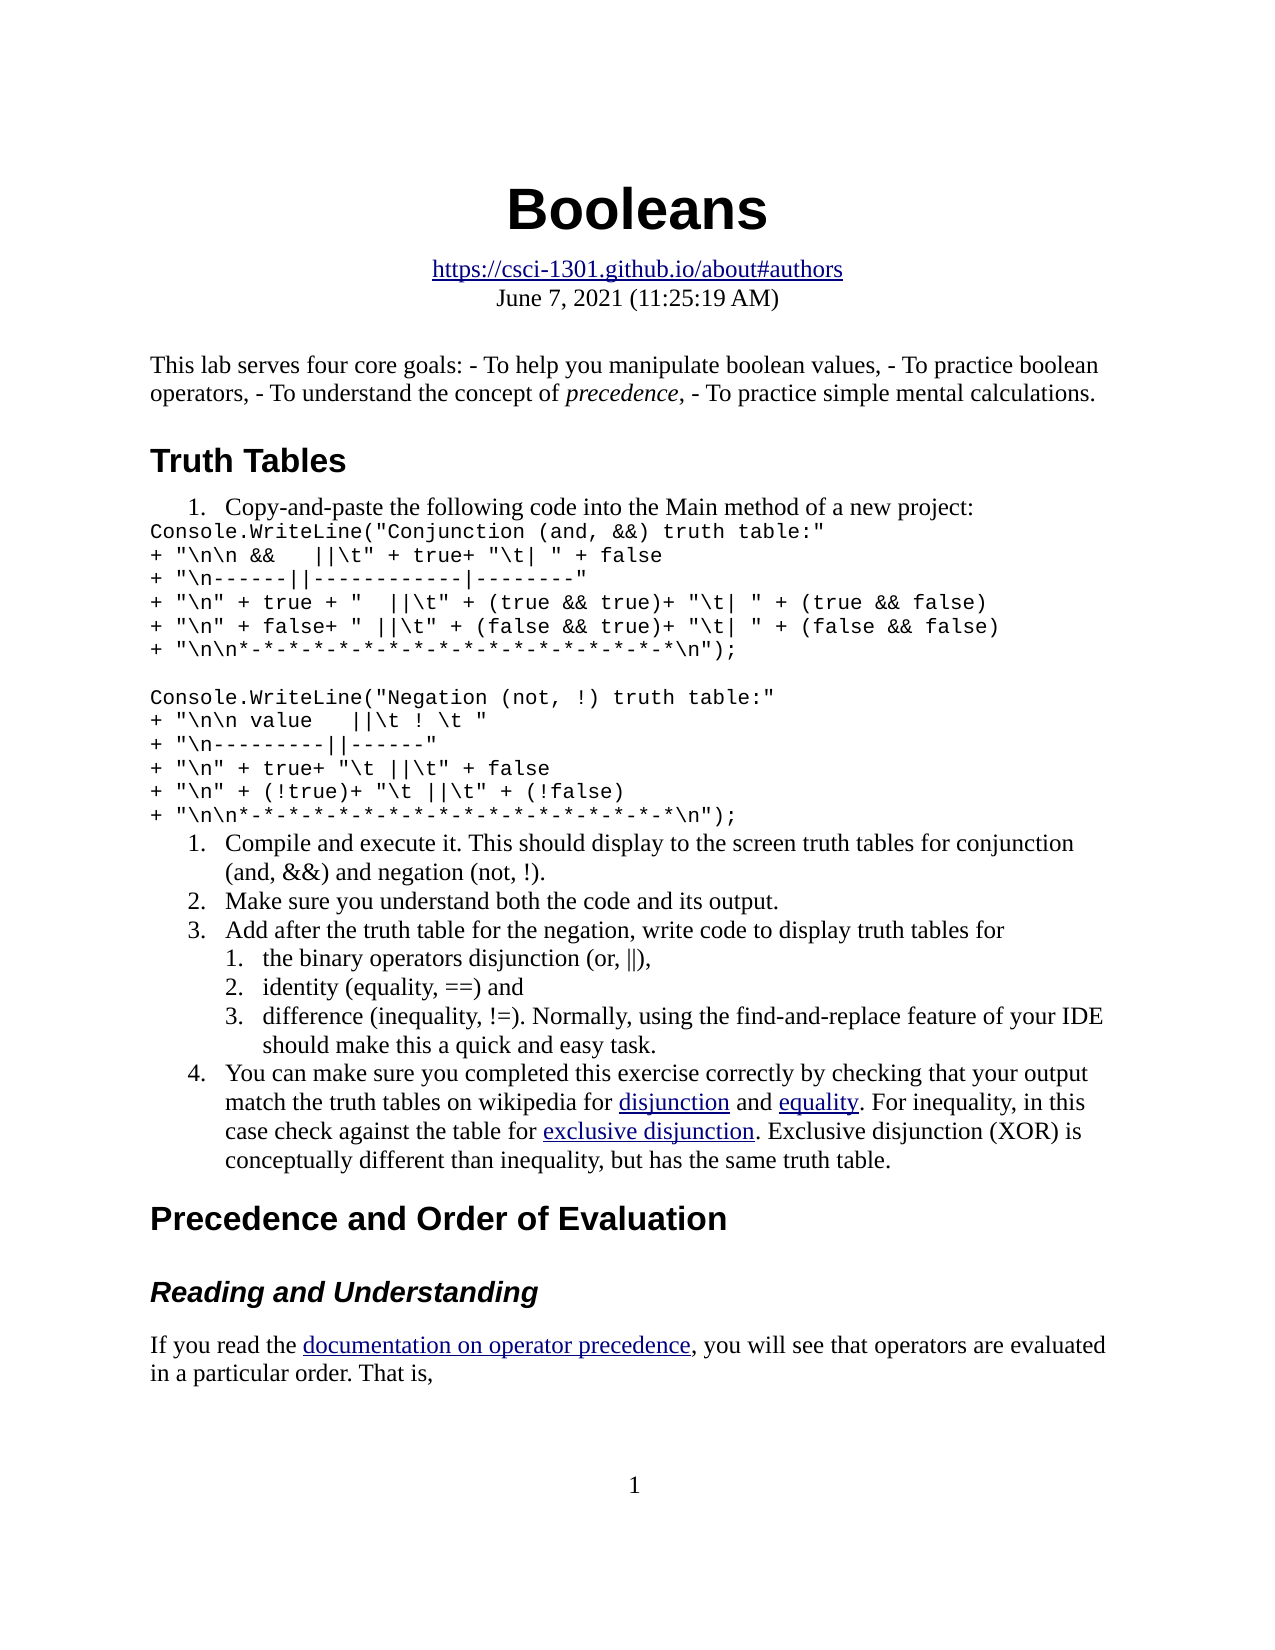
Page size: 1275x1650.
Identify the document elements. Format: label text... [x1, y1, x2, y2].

list Add after the truth table for the negation, write code to display truth tables for [187, 915, 1125, 943]
list Copy-and-paste the following code into the Main method of a new project: [187, 492, 1125, 521]
text If you read the documentation on operator precedence, you will see that operators are evaluated in a particular order. That is, [150, 1330, 1125, 1387]
text + "\n\n && ||\t" + true+ "\t| " + false [150, 545, 1125, 568]
text + "\n" + (!true)+ "\t ||\t" + (!false) [150, 781, 1125, 805]
list You can make sure you completed this exercise correctly by checking that your output match the truth tables on wikipedia for disjunction and equality. For inequality, in this case check against the table for exclusive disjunction. Exclusive disjunction (XOR) is conceptually different than inequality, but has the same truth table. [187, 1058, 1125, 1173]
list Make sure you understand both the code and its output. [187, 886, 1125, 915]
text + "\n------||------------|--------" [150, 568, 1125, 592]
list Compile and execute it. This should display to the screen truth tables for conjunction (and, &&) and negation (not, !). [187, 828, 1125, 886]
list identity (equality, ==) and [225, 972, 1125, 1001]
text This lab serves four core goals: - To help you manipulate boolean values, - To practice boolean operators, - To understand the concept of precedence, - To practice simple mental calculations. [150, 350, 1125, 407]
subtitle Precedence and Order of Evaluation [150, 1198, 1125, 1237]
text Console.WriteLine("Conjunction (and, &&) truth table:" [150, 521, 1125, 545]
list the binary operators disjunction (or, ||), [225, 943, 1125, 972]
text + "\n" + true + " ||\t" + (true && true)+ "\t| " + (true && false) [150, 592, 1125, 616]
text + "\n" + true+ "\t ||\t" + false [150, 758, 1125, 781]
text + "\n\n value ||\t ! \t " [150, 710, 1125, 734]
text Console.WriteLine("Negation (not, !) truth table:" [150, 687, 1125, 710]
text https://csci-1301.github.io/about#authors [150, 254, 1125, 283]
title Booleans [150, 175, 1125, 242]
text + "\n" + false+ " ||\t" + (false && true)+ "\t| " + (false && false) [150, 616, 1125, 639]
text June 7, 2021 (11:25:19 AM) [150, 283, 1125, 312]
list difference (inequality, !=). Normally, using the find-and-replace feature of your IDE should make this a quick and easy task. [225, 1001, 1125, 1058]
text + "\n\n*-*-*-*-*-*-*-*-*-*-*-*-*-*-*-*-*-*\n"); [150, 639, 1125, 663]
subtitle Reading and Understanding [150, 1275, 1125, 1308]
subtitle Truth Tables [150, 441, 1125, 480]
text + "\n---------||------" [150, 734, 1125, 758]
text + "\n\n*-*-*-*-*-*-*-*-*-*-*-*-*-*-*-*-*-*\n"); [150, 805, 1125, 828]
